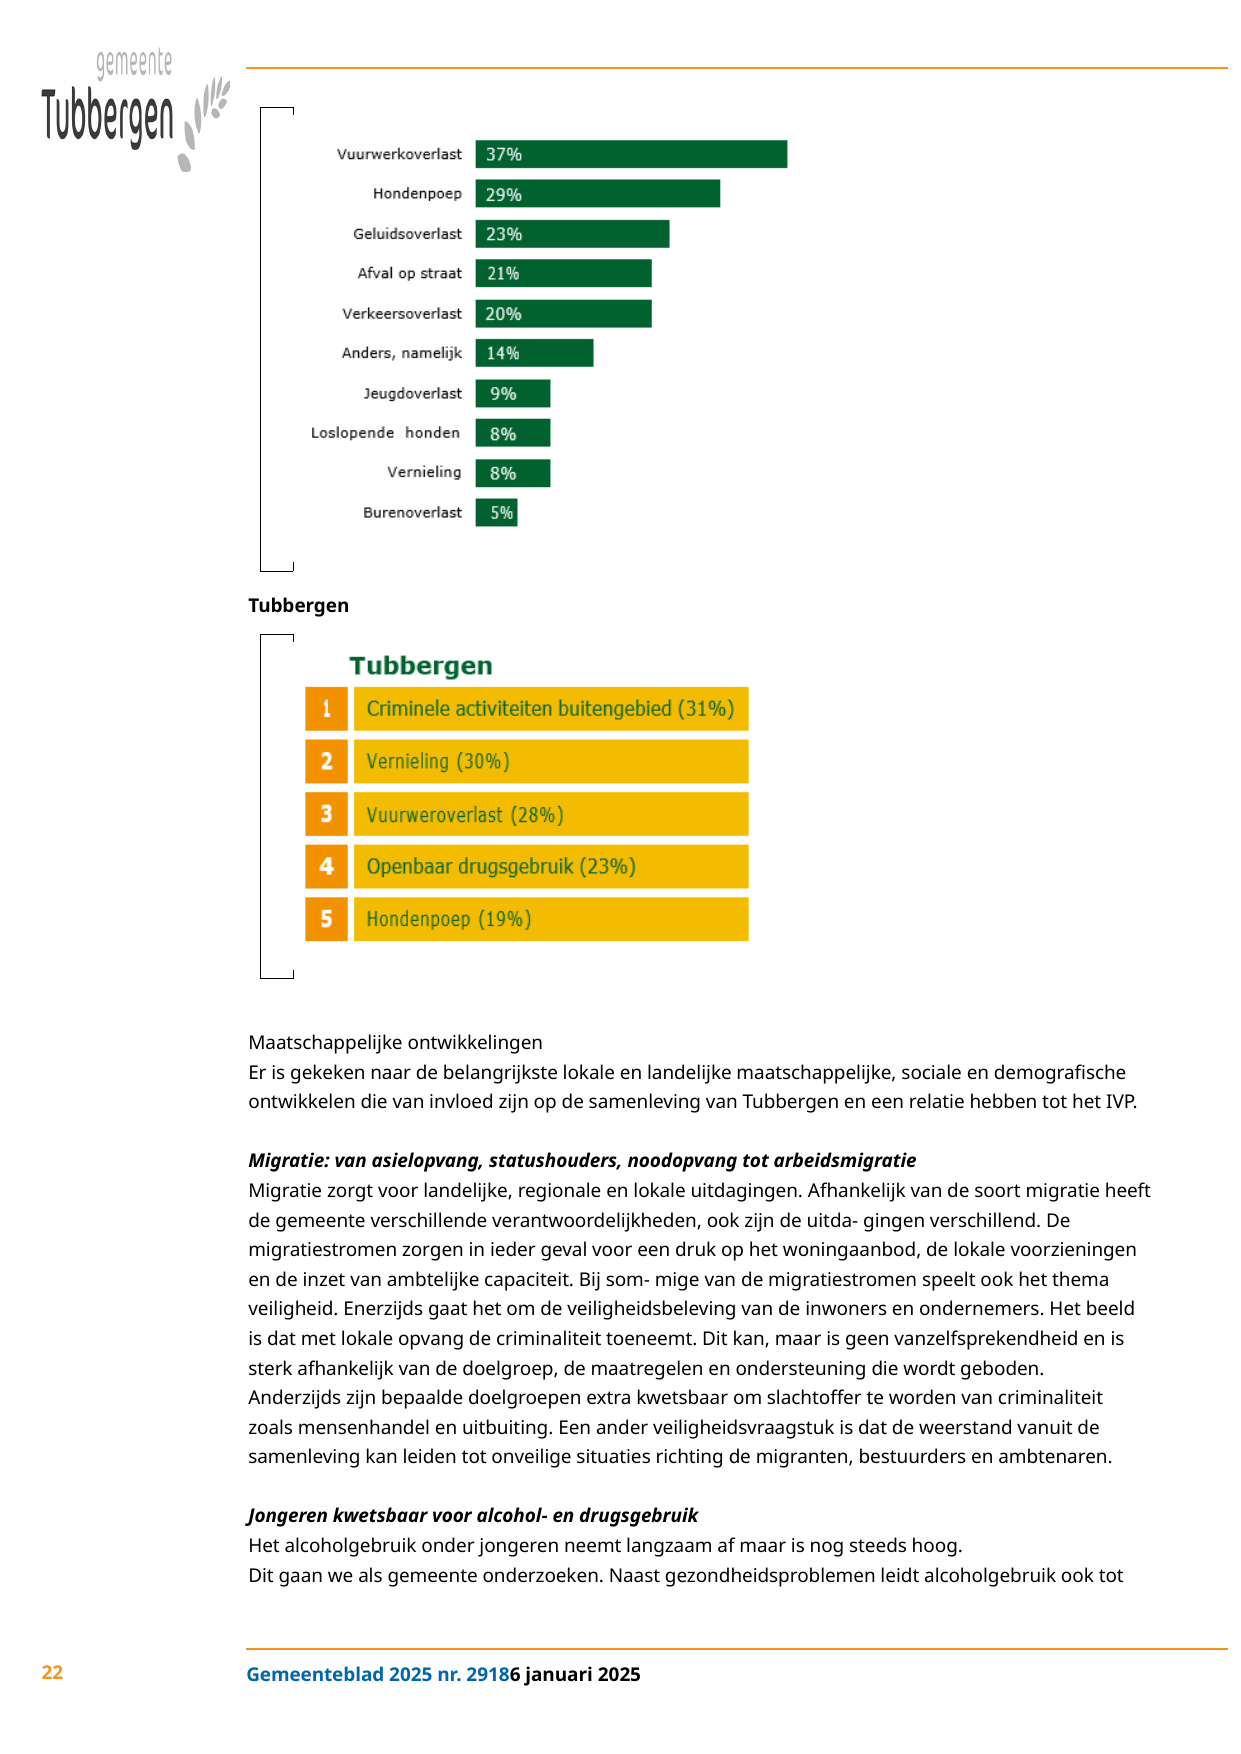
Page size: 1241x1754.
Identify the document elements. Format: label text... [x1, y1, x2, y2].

text Migratie: van asielopvang, statushouders, noodopvang tot arbeidsmigratie [248, 1148, 1152, 1173]
text Tubbergen [248, 592, 1152, 618]
text Maatschappelijke ontwikkelingen [248, 1029, 1152, 1055]
text Migratie zorgt voor landelijke, regionale en lokale uitdagingen. Afhankelijk van de soort migratie heeft de gemeente verschillende verantwoordelijkheden, ook zijn de uitda- gingen verschillend. De migratiestromen zorgen in ieder geval voor een druk op het woningaanbod, de lokale voorzieningen en de inzet van ambtelijke capaciteit. Bij som- mige van de migratiestromen speelt ook het thema veiligheid. Enerzijds gaat het om de veiligheidsbeleving van de inwoners en ondernemers. Het beeld is dat met lokale opvang de criminaliteit toeneemt. Dit kan, maar is geen vanzelfsprekendheid en is sterk afhankelijk van de doelgroep, de maatregelen en ondersteuning die wordt geboden. [248, 1177, 1152, 1380]
picture [41, 47, 231, 172]
text Dit gaan we als gemeente onderzoeken. Naast gezondheidsproblemen leidt alcoholgebruik ook tot [248, 1562, 1152, 1587]
text Het alcoholgebruik onder jongeren neemt langzaam af maar is nog steeds hoog. [248, 1532, 1152, 1558]
text Er is gekeken naar de belangrijkste lokale en landelijke maatschappelijke, sociale en demografische ontwikkelen die van invloed zijn op de samenleving van Tubbergen en een relatie hebben tot het IVP. [248, 1059, 1152, 1114]
text Jongeren kwetsbaar voor alcohol- en drugsgebruik [248, 1503, 1152, 1528]
text Anderzijds zijn bepaalde doelgroepen extra kwetsbaar om slachtoffer te worden van criminaliteit zoals mensenhandel en uitbuiting. Een ander veiligheidsvraagstuk is dat de weerstand vanuit de samenleving kan leiden tot onveilige situaties richting de migranten, bestuurders en ambtenaren. [248, 1384, 1152, 1469]
picture [268, 115, 913, 562]
picture [268, 642, 795, 970]
